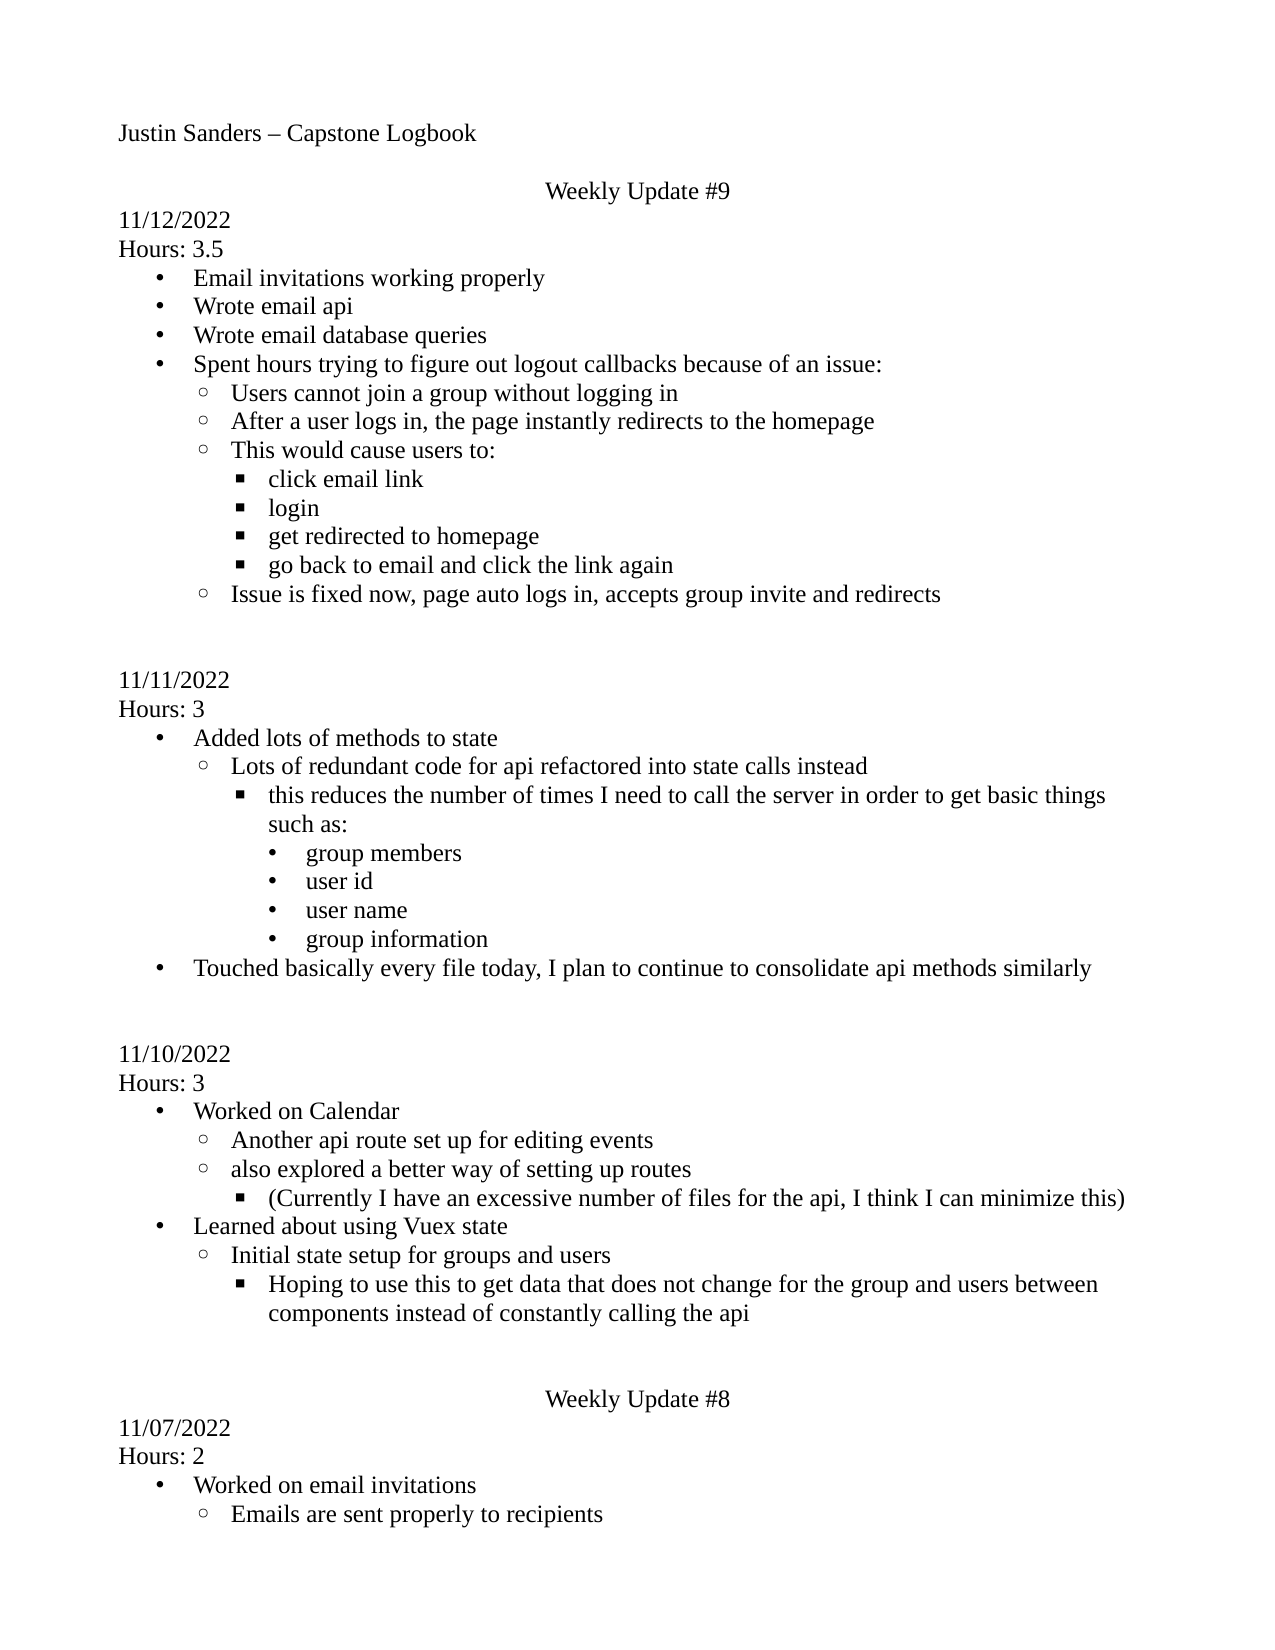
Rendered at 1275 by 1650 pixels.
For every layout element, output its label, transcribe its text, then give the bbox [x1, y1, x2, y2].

list Wrote email database queries [156, 320, 1157, 349]
list 11/07/2022 [118, 1413, 1157, 1441]
list Hours: 3 [118, 694, 1157, 723]
list (Currently I have an excessive number of files for the api, I think I can minimize this) [231, 1183, 1157, 1211]
list Weekly Update #8 [118, 1384, 1157, 1413]
list user name [268, 895, 1157, 924]
list Users cannot join a group without logging in [193, 378, 1157, 406]
list After a user logs in, the page instantly redirects to the homepage [193, 406, 1157, 435]
list Email invitations working properly [156, 263, 1157, 291]
list group members [268, 838, 1157, 866]
list Touched basically every file today, I plan to continue to consolidate api methods similarly [156, 953, 1157, 981]
list Added lots of methods to state [156, 723, 1157, 751]
list Lots of redundant code for api refactored into state calls instead [193, 751, 1157, 780]
list user id [268, 866, 1157, 895]
list Spent hours trying to figure out logout callbacks because of an issue: [156, 349, 1157, 378]
list Weekly Update #9 [118, 176, 1157, 205]
list Hours: 3 [118, 1068, 1157, 1096]
list Wrote email api [156, 291, 1157, 320]
list Emails are sent properly to recipients [193, 1499, 1157, 1528]
list group information [268, 924, 1157, 953]
list Hours: 2 [118, 1441, 1157, 1470]
list go back to email and click the link again [231, 550, 1157, 579]
list also explored a better way of setting up routes [193, 1154, 1157, 1183]
list This would cause users to: [193, 435, 1157, 464]
list Issue is fixed now, page auto logs in, accepts group invite and redirects [193, 579, 1157, 608]
list 11/11/2022 [118, 665, 1157, 694]
list login [231, 493, 1157, 521]
list this reduces the number of times I need to call the server in order to get basic things such as: [231, 780, 1157, 838]
list Hours: 3.5 [118, 234, 1157, 263]
list Worked on Calendar [156, 1096, 1157, 1125]
list Hoping to use this to get data that does not change for the group and users between components instead of constantly calling the api [231, 1269, 1157, 1326]
list Learned about using Vuex state [156, 1211, 1157, 1240]
list get redirected to homepage [231, 521, 1157, 550]
list Initial state setup for groups and users [193, 1240, 1157, 1269]
list click email link [231, 464, 1157, 493]
list 11/12/2022 [118, 205, 1157, 234]
list Another api route set up for editing events [193, 1125, 1157, 1154]
list 11/10/2022 [118, 1039, 1157, 1068]
list Worked on email invitations [156, 1470, 1157, 1499]
